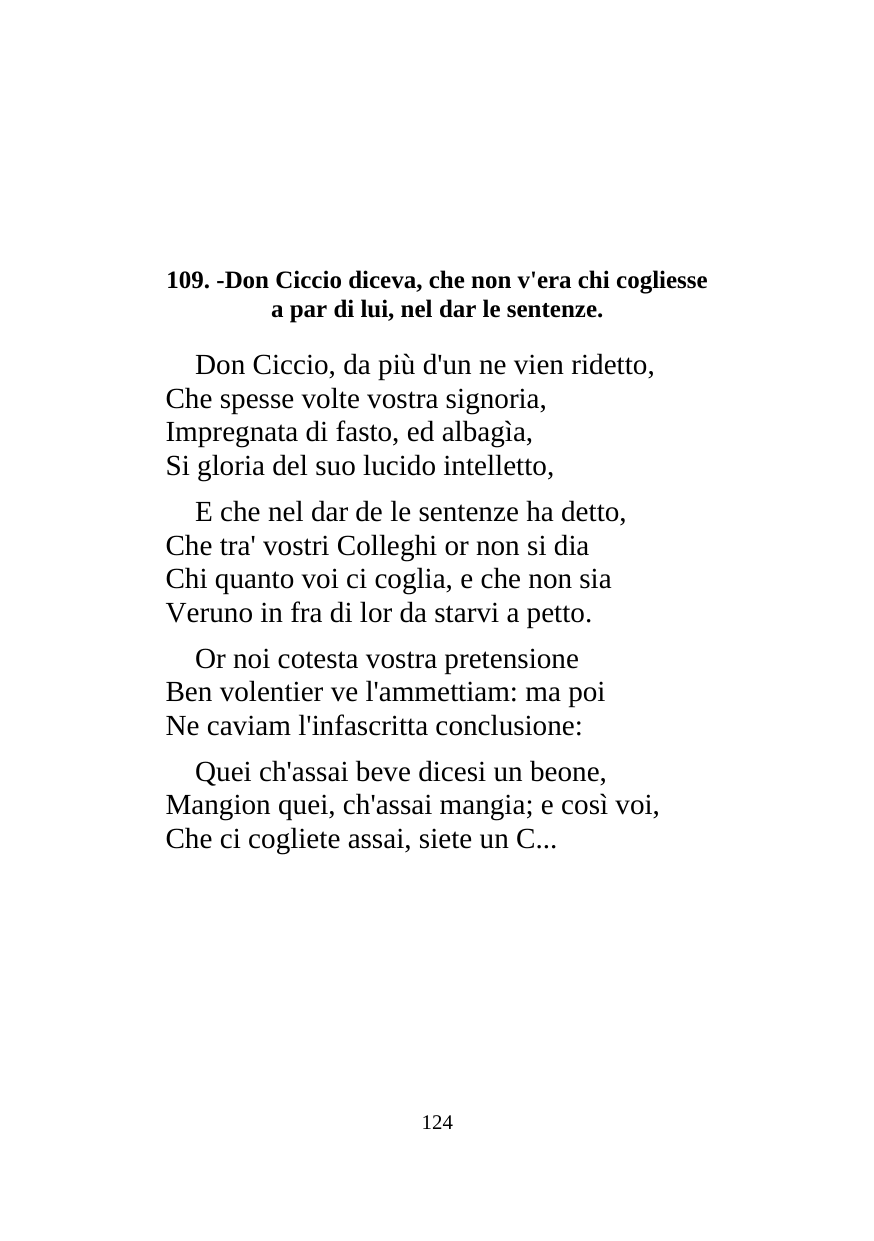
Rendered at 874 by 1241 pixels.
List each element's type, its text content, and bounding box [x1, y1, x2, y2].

text Don Ciccio, da più d'un ne vien ridetto, Che spesse volte vostra signoria, Impregnata di fasto, ed albagìa, Si gloria del suo lucido intelletto, [165, 347, 768, 482]
text E che nel dar de le sentenze ha detto, Che tra' vostri Colleghi or non si dia Chi quanto voi ci coglia, e che non sia Veruno in fra di lor da starvi a petto. [165, 494, 768, 628]
text Or noi cotesta vostra pretensione Ben volentier ve l'ammettiam: ma poi Ne caviam l'infascritta conclusione: [165, 641, 768, 741]
text 109. -Don Ciccio diceva, che non v'era chi cogliesse a par di lui, nel dar le sentenze. [106, 265, 768, 322]
text Quei ch'assai beve dicesi un beone, Mangion quei, ch'assai mangia; e così voi, Che ci cogliete assai, siete un C... [165, 754, 768, 854]
